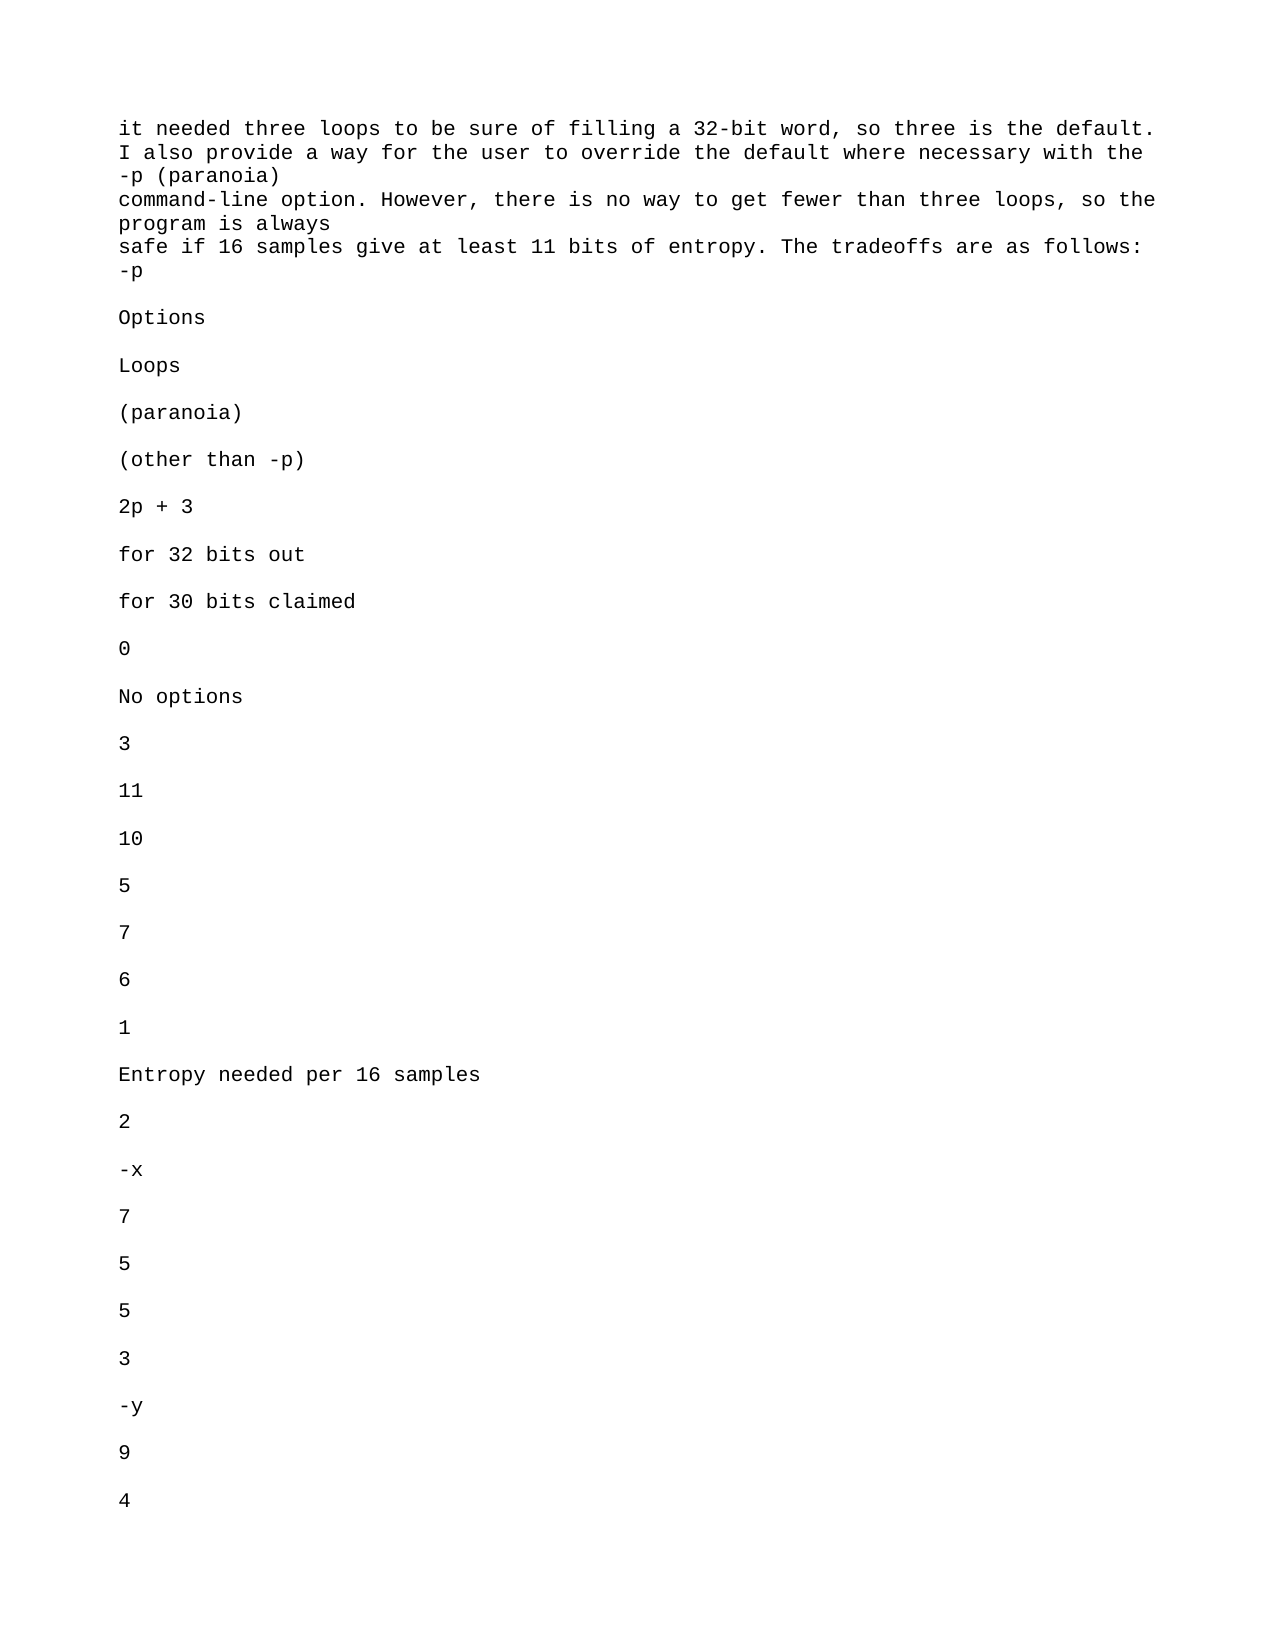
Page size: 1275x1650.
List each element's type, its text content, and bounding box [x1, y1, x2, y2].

text No options [118, 686, 1157, 709]
text Loops [118, 354, 1157, 378]
text 5 [118, 1253, 1157, 1277]
text Options [118, 307, 1157, 331]
text (paranoia) [118, 402, 1157, 426]
text 3 [118, 733, 1157, 757]
text command-line option. However, there is no way to get fewer than three loops, so the program is always [118, 189, 1157, 236]
text 7 [118, 1206, 1157, 1229]
text I also provide a way for the user to override the default where necessary with the -p (paranoia) [118, 142, 1157, 189]
text 2 [118, 1111, 1157, 1135]
text 3 [118, 1348, 1157, 1371]
text 1 [118, 1017, 1157, 1040]
text 5 [118, 875, 1157, 898]
text 6 [118, 969, 1157, 993]
text 10 [118, 827, 1157, 851]
text for 30 bits claimed [118, 591, 1157, 615]
text for 32 bits out [118, 544, 1157, 567]
text -p [118, 260, 1157, 284]
text 2p + 3 [118, 496, 1157, 520]
text -y [118, 1395, 1157, 1419]
text 9 [118, 1442, 1157, 1466]
text 5 [118, 1300, 1157, 1324]
text it needed three loops to be sure of filling a 32-bit word, so three is the default. [118, 118, 1157, 142]
text 4 [118, 1489, 1157, 1513]
text 0 [118, 638, 1157, 662]
text -x [118, 1158, 1157, 1182]
text 11 [118, 780, 1157, 804]
text 7 [118, 922, 1157, 946]
text Entropy needed per 16 samples [118, 1064, 1157, 1088]
text safe if 16 samples give at least 11 bits of entropy. The tradeoffs are as follows: [118, 236, 1157, 260]
text (other than -p) [118, 449, 1157, 473]
